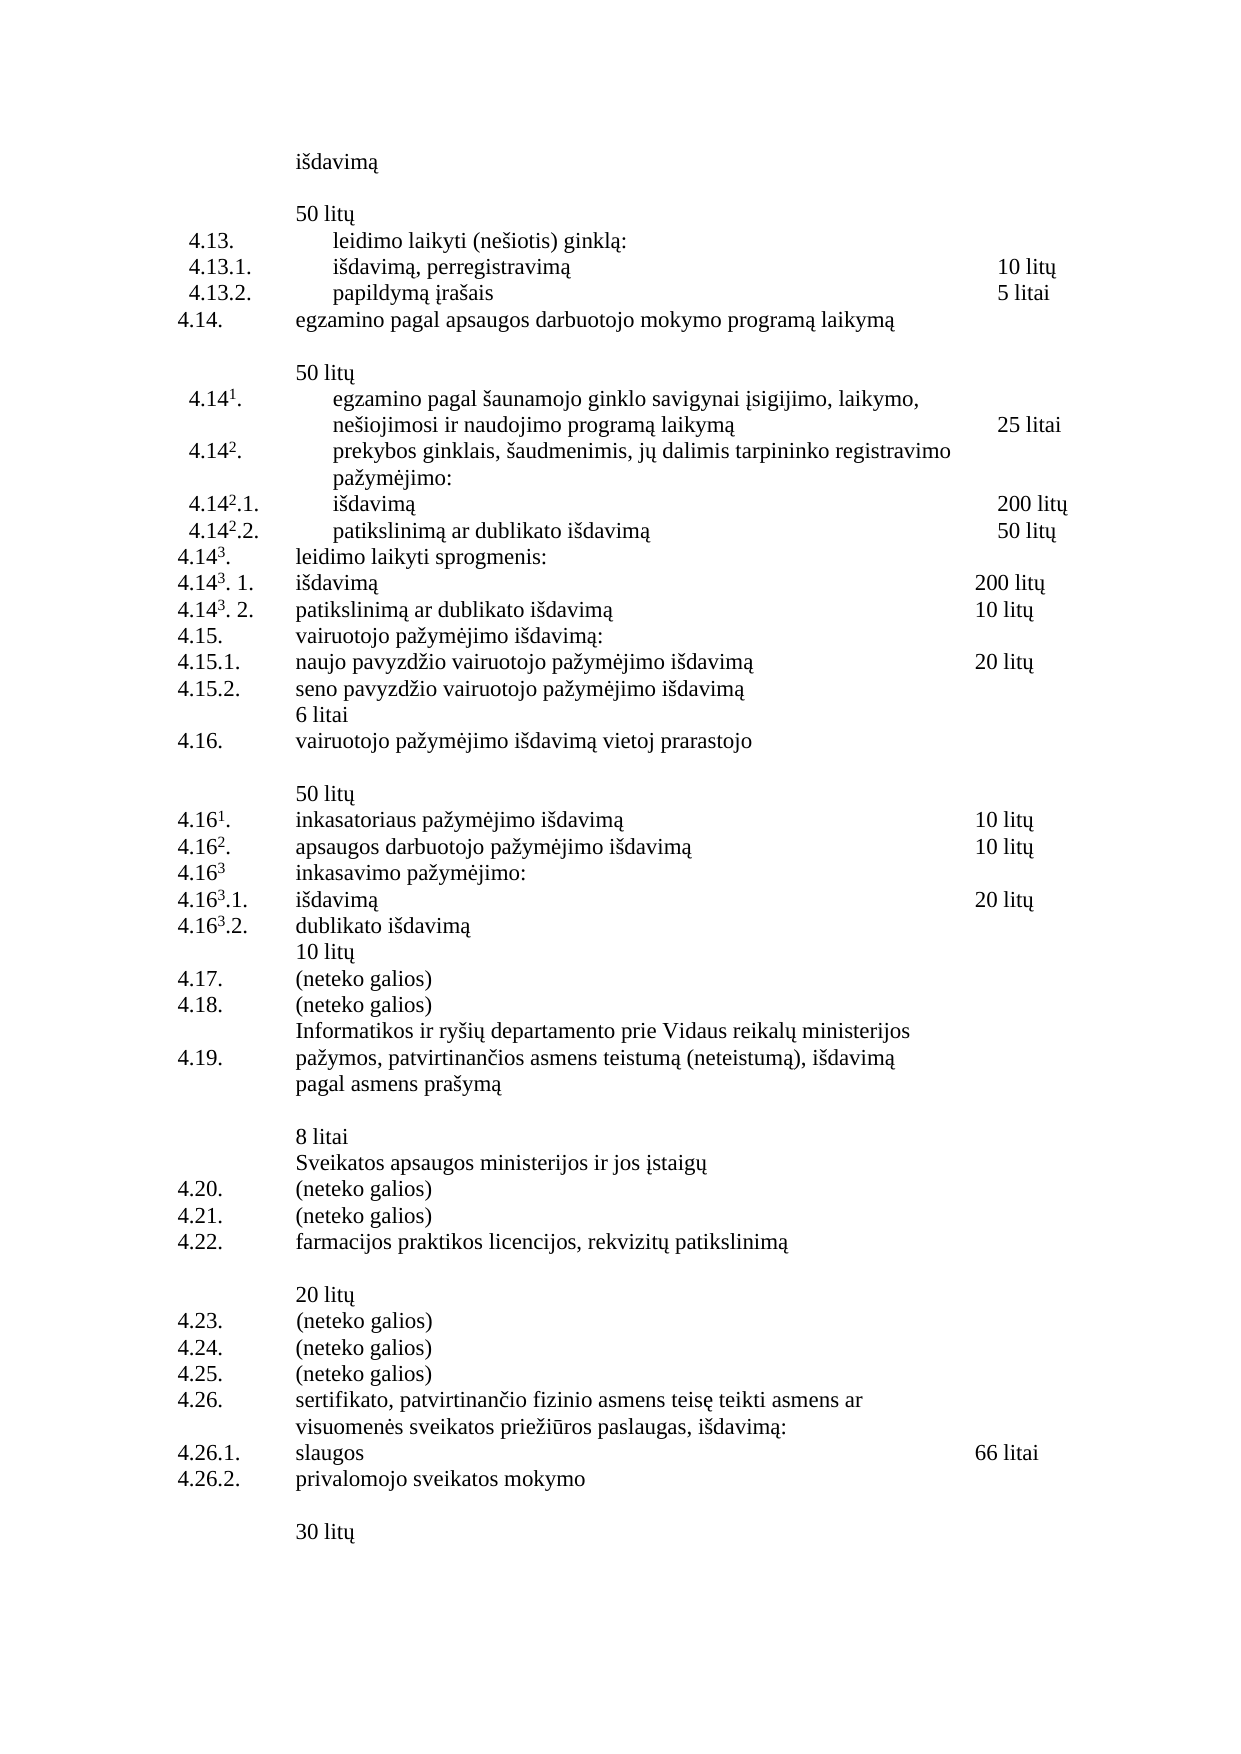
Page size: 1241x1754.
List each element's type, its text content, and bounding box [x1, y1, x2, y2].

table_cell 50 litų [986, 517, 1133, 543]
table_header leidimo laikyti (nešiotis) ginklą: [321, 227, 986, 253]
table_header 25 litai [986, 385, 1133, 438]
text Informatikos ir ryšių departamento prie Vidaus reikalų ministerijos [177, 1017, 945, 1044]
table_cell išdavimą, perregistravimą [321, 253, 986, 279]
table_header egzamino pagal šaunamojo ginklo savigynai įsigijimo, laikymo, nešiojimosi ir naudojimo programą laikymą [321, 385, 986, 438]
text išdavimą 50 litų [177, 148, 945, 227]
text 4.15.2. seno pavyzdžio vairuotojo pažymėjimo išdavimą 6 litai [177, 675, 945, 727]
table_cell 4.142. [177, 438, 321, 490]
table_cell 4.13.1. [177, 253, 321, 279]
table_cell išdavimą [321, 490, 986, 517]
text 4.14. egzamino pagal apsaugos darbuotojo mokymo programą laikymą 50 litų [177, 306, 945, 385]
list (neteko galios) [177, 1307, 945, 1334]
text 4.22. farmacijos praktikos licencijos, rekvizitų patikslinimą 20 litų [177, 1228, 945, 1307]
text 4.15.1. naujo pavyzdžio vairuotojo pažymėjimo išdavimą 20 litų [177, 648, 1122, 675]
text 4.18. (neteko galios) [177, 991, 945, 1017]
text Sveikatos apsaugos ministerijos ir jos įstaigų [177, 1149, 945, 1176]
table_cell 4.13.2. [177, 280, 321, 306]
text 4.16. vairuotojo pažymėjimo išdavimą vietoj prarastojo 50 litų [177, 727, 945, 807]
text 4.26. sertifikato, patvirtinančio fizinio asmens teisę teikti asmens ar [177, 1386, 1122, 1413]
text 4.26.2. privalomojo sveikatos mokymo 30 litų [177, 1465, 945, 1544]
table_cell 10 litų [986, 253, 1133, 279]
table_cell [986, 438, 1133, 490]
table_cell 4.142.1. [177, 490, 321, 517]
text 4.25. (neteko galios) [177, 1360, 945, 1386]
table_header [986, 227, 1133, 253]
table_header 4.141. [177, 385, 321, 438]
text 4.21. (neteko galios) [177, 1202, 945, 1228]
table_cell prekybos ginklais, šaudmenimis, jų dalimis tarpininko registravimo pažymėjimo: [321, 438, 986, 490]
text 4.24. (neteko galios) [177, 1334, 945, 1360]
text 4.19. pažymos, patvirtinančios asmens teistumą (neteistumą), išdavimą pagal asmens prašymą 8 litai [177, 1044, 945, 1149]
table_header 4.13. [177, 227, 321, 253]
text 4.161. inkasatoriaus pažymėjimo išdavimą 10 litų [177, 807, 1122, 833]
table_cell papildymą įrašais [321, 280, 986, 306]
table_cell 200 litų [986, 490, 1133, 517]
text 4.163 inkasavimo pažymėjimo: [177, 859, 1122, 886]
text 4.143. 1. išdavimą 200 litų [177, 569, 1122, 596]
text 4.163.2. dublikato išdavimą 10 litų [177, 912, 945, 965]
text 4.20. (neteko galios) [177, 1176, 945, 1202]
table_cell patikslinimą ar dublikato išdavimą [321, 517, 986, 543]
text 4.143. leidimo laikyti sprogmenis: [177, 543, 1122, 569]
text 4.26.1. slaugos 66 litai [177, 1439, 1122, 1465]
text 4.143. 2. patikslinimą ar dublikato išdavimą 10 litų [177, 596, 1122, 622]
table_cell 5 litai [986, 280, 1133, 306]
text visuomenės sveikatos priežiūros paslaugas, išdavimą: [177, 1413, 1122, 1439]
text 4.15. vairuotojo pažymėjimo išdavimą: [177, 622, 1122, 648]
text 4.163.1. išdavimą 20 litų [177, 886, 1122, 912]
table_cell 4.142.2. [177, 517, 321, 543]
text 4.162. apsaugos darbuotojo pažymėjimo išdavimą 10 litų [177, 833, 1122, 859]
text 4.17. (neteko galios) [177, 965, 945, 991]
